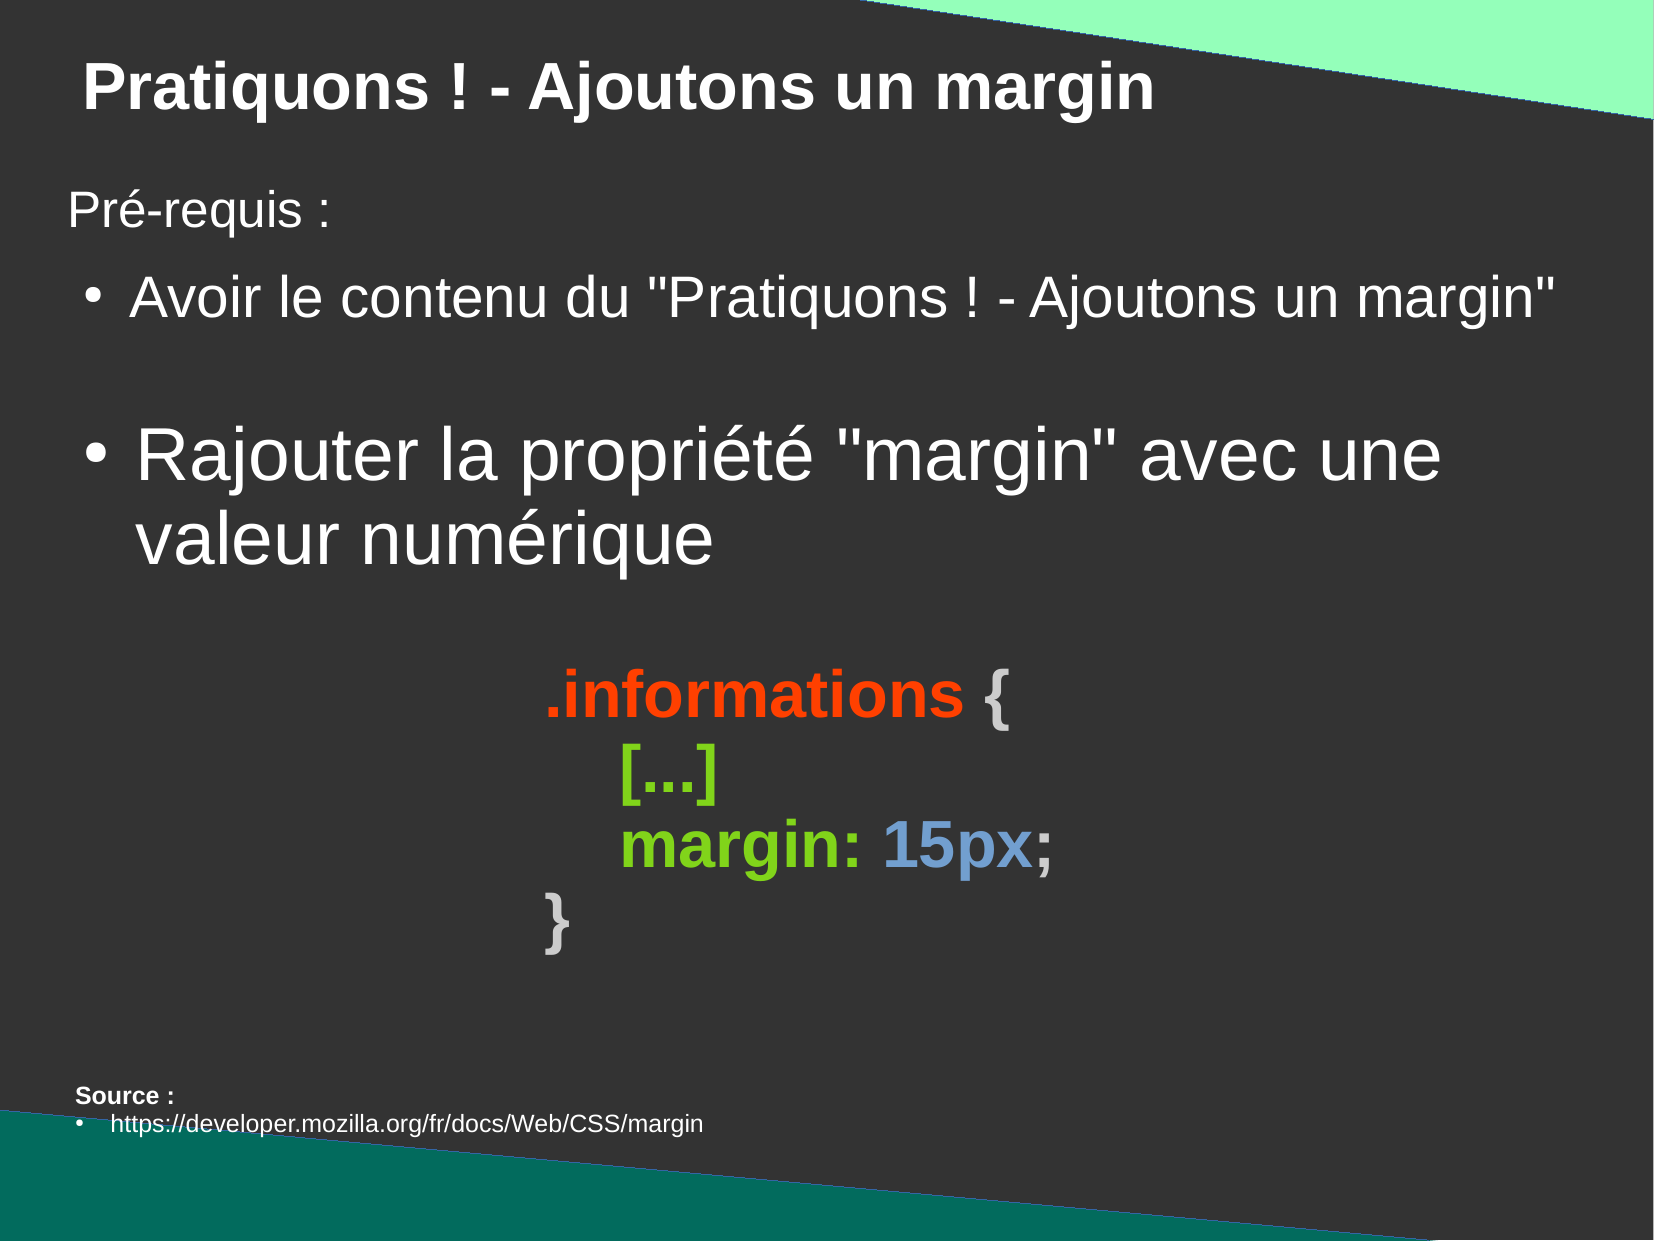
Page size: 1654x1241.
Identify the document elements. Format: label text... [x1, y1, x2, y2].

text_box .informations { [...] margin: 15px; } [529, 649, 1125, 981]
list Rajouter la propriété "margin" avec une valeur numérique [64, 412, 1589, 591]
list Pré-requis : Avoir le contenu du "Pratiquons ! - Ajoutons un margin" [67, 180, 1607, 390]
text_box Source : https://developer.mozilla.org/fr/docs/Web/CSS/margin [60, 1074, 1546, 1217]
text_box [860, 0, 1654, 120]
title Pratiquons ! - Ajoutons un margin [82, 49, 1571, 152]
